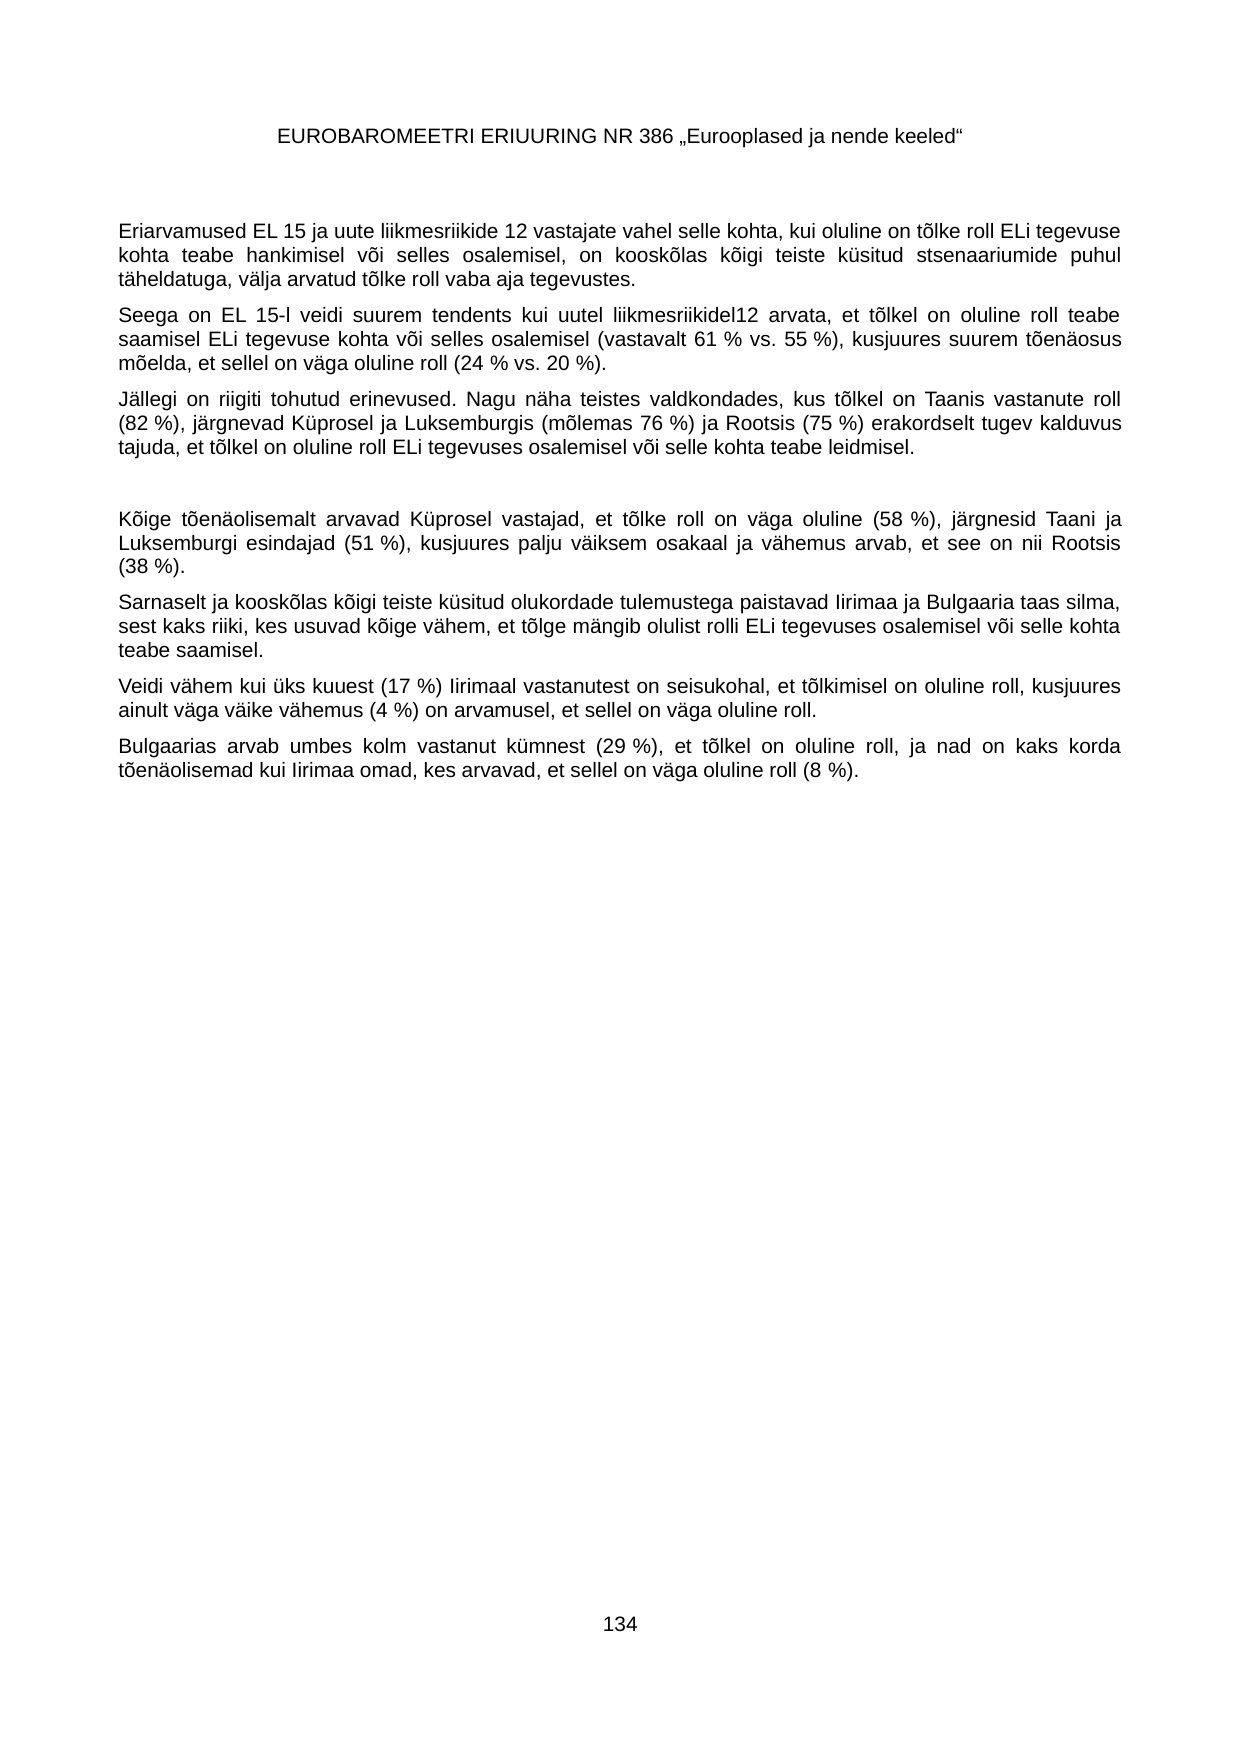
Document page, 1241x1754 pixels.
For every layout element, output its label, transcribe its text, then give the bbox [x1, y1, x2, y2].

text Sarnaselt ja kooskõlas kõigi teiste küsitud olukordade tulemustega paistavad Iirimaa ja Bulgaaria taas silma, sest kaks riiki, kes usuvad kõige vähem, et tõlge mängib olulist rolli ELi tegevuses osalemisel või selle kohta teabe saamisel. [118, 590, 1122, 662]
text Jällegi on riigiti tohutud erinevused. Nagu näha teistes valdkondades, kus tõlkel on Taanis vastanute roll (82 %), järgnevad Küprosel ja Luksemburgis (mõlemas 76 %) ja Rootsis (75 %) erakordselt tugev kalduvus tajuda, et tõlkel on oluline roll ELi tegevuses osalemisel või selle kohta teabe leidmisel. [118, 387, 1122, 459]
text Seega on EL 15-l veidi suurem tendents kui uutel liikmesriikidel12 arvata, et tõlkel on oluline roll teabe saamisel ELi tegevuse kohta või selles osalemisel (vastavalt 61 % vs. 55 %), kusjuures suurem tõenäosus mõelda, et sellel on väga oluline roll (24 % vs. 20 %). [118, 303, 1122, 375]
text Kõige tõenäolisemalt arvavad Küprosel vastajad, et tõlke roll on väga oluline (58 %), järgnesid Taani ja Luksemburgi esindajad (51 %), kusjuures palju väiksem osakaal ja vähemus arvab, et see on nii Rootsis (38 %). [118, 506, 1122, 578]
text Veidi vähem kui üks kuuest (17 %) Iirimaal vastanutest on seisukohal, et tõlkimisel on oluline roll, kusjuures ainult väga väike vähemus (4 %) on arvamusel, et sellel on väga oluline roll. [118, 674, 1122, 722]
text Bulgaarias arvab umbes kolm vastanut kümnest (29 %), et tõlkel on oluline roll, ja nad on kaks korda tõenäolisemad kui Iirimaa omad, kes arvavad, et sellel on väga oluline roll (8 %). [118, 734, 1122, 782]
text Eriarvamused EL 15 ja uute liikmesriikide 12 vastajate vahel selle kohta, kui oluline on tõlke roll ELi tegevuse kohta teabe hankimisel või selles osalemisel, on kooskõlas kõigi teiste küsitud stsenaariumide puhul täheldatuga, välja arvatud tõlke roll vaba aja tegevustes. [118, 219, 1122, 291]
